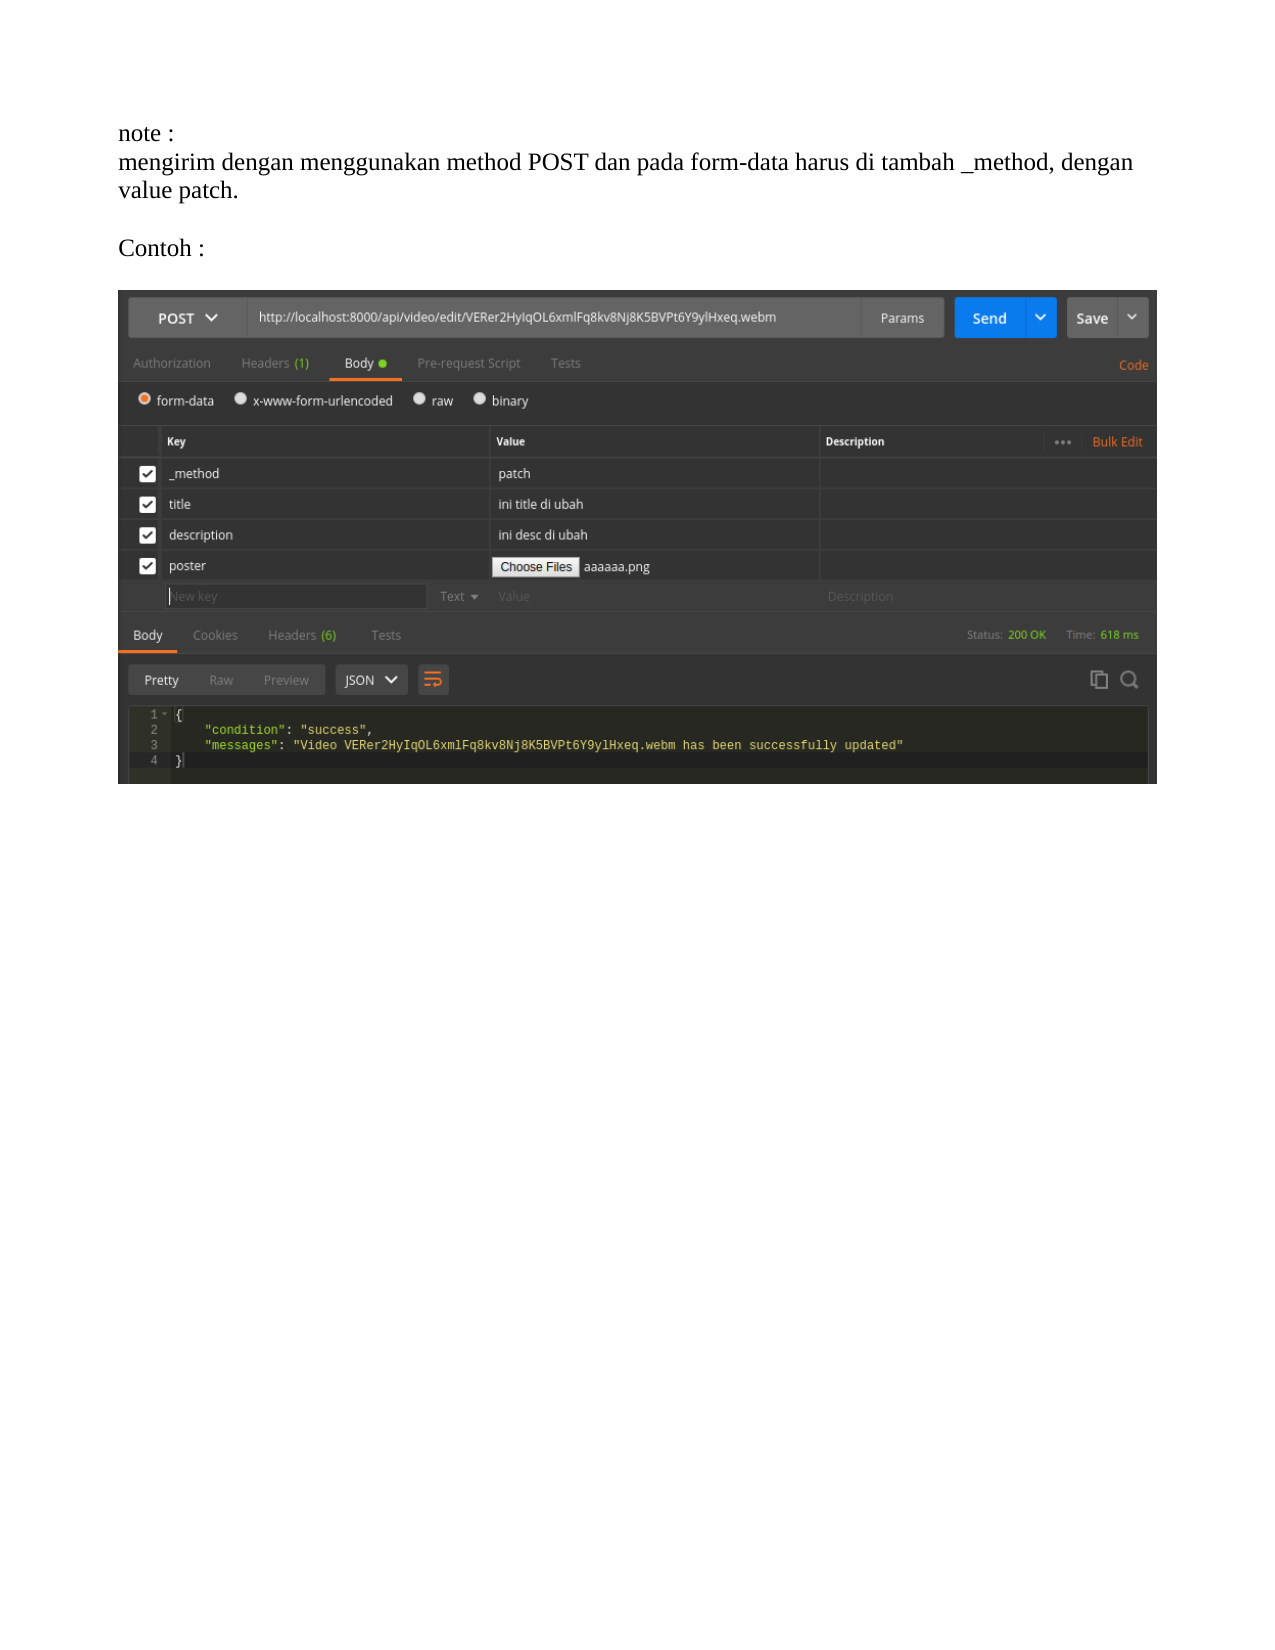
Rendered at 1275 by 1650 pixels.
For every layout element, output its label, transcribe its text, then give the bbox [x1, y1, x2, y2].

text mengirim dengan menggunakan method POST dan pada form-data harus di tambah _method, dengan value patch. [118, 147, 1157, 204]
picture [118, 290, 1157, 784]
text note : [118, 118, 1157, 147]
text Contoh : [118, 233, 1157, 262]
